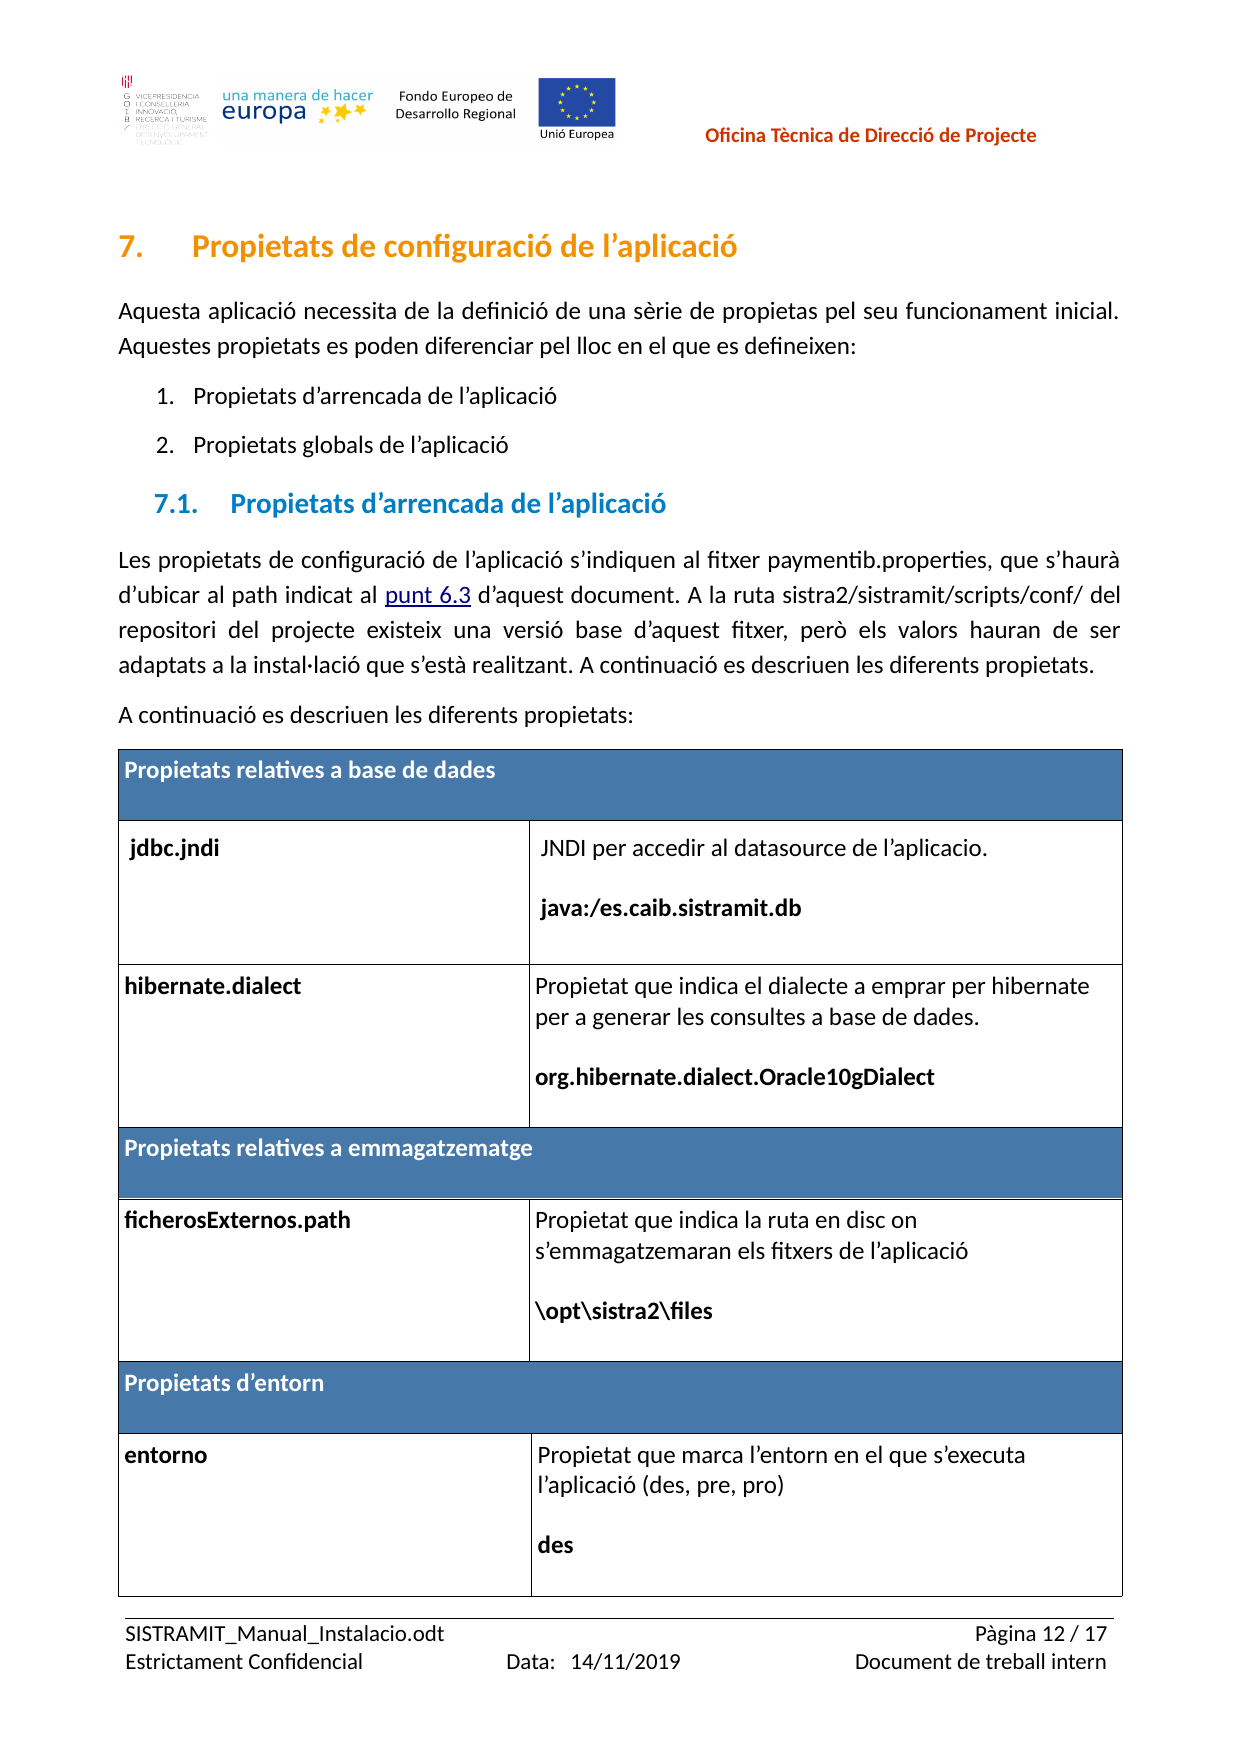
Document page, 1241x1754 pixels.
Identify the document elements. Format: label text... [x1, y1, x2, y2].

picture [219, 73, 621, 147]
table_cell Propietat que indica el dialecte a emprar per hibernate per a generar les consultes a base de dades. org.hibernate.dialect.Oracle10gDialect [530, 965, 1122, 1127]
text Aquesta aplicació necessita de la definició de una sèrie de propietas pel seu funcionament inicial. Aquestes propietats es poden diferenciar pel lloc en el que es defineixen: [118, 295, 1122, 361]
table_cell ficherosExternos.path [119, 1200, 529, 1361]
text Les propietats de configuració de l’aplicació s’indiquen al fitxer paymentib.properties, que s’haurà d’ubicar al path indicat al punt 6.3 d’aquest document. A la ruta sistra2/sistramit/scripts/conf/ del repositori del projecte existeix una versió base d’aquest fitxer, però els valors hauran de ser adaptats a la instal·lació que s’està realitzant. A continuació es descriuen les diferents propietats. [118, 544, 1122, 680]
table_cell hibernate.dialect [119, 965, 529, 1127]
table_cell JNDI per accedir al datasource de l’aplicacio. java:/es.caib.sistramit.db [530, 821, 1122, 964]
table_cell Propietats relatives a emmagatzematge [119, 1128, 1122, 1198]
text A continuació es descriuen les diferents propietats: [118, 699, 1122, 729]
picture [118, 73, 213, 147]
table_cell Propietats d’entorn [119, 1362, 1122, 1433]
subtitle Propietats de configuració de l’aplicació [118, 225, 1122, 266]
table_header Propietats relatives a base de dades [119, 750, 1122, 820]
table_cell entorno [119, 1434, 531, 1596]
table_cell Propietat que indica la ruta en disc on s’emmagatzemaran els fitxers de l’aplicació \opt\sistra2\files [530, 1200, 1122, 1361]
subtitle Propietats d’arrencada de l’aplicació [153, 485, 1122, 521]
table_cell Propietat que marca l’entorn en el que s’executa l’aplicació (des, pre, pro) des [532, 1434, 1122, 1596]
list Propietats d’arrencada de l’aplicació [156, 380, 1122, 410]
list Propietats globals de l’aplicació [156, 429, 1122, 460]
table_cell jdbc.jndi [119, 821, 529, 964]
